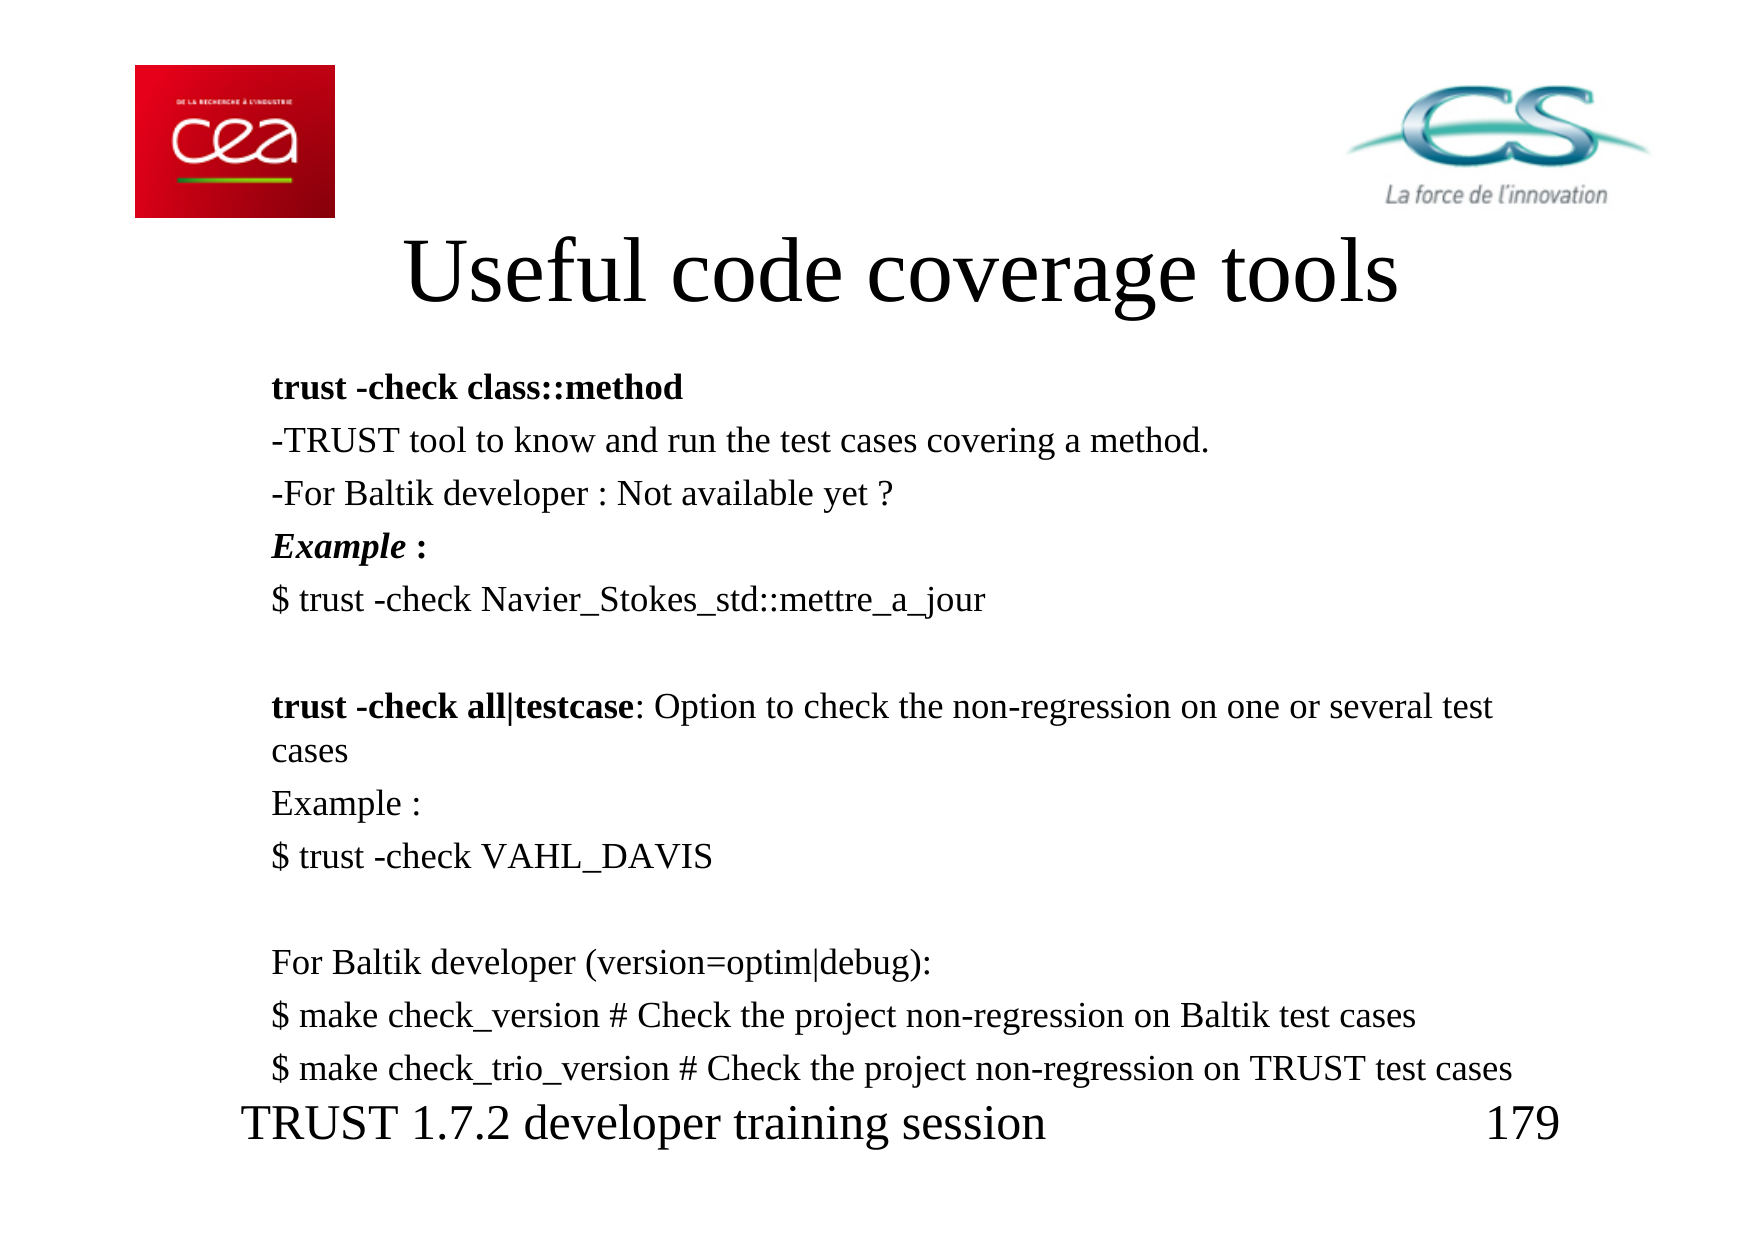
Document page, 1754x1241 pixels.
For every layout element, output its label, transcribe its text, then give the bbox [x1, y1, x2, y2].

picture [1340, 73, 1662, 218]
list trust -check class::method -TRUST tool to know and run the test cases covering a method. -For Baltik developer : Not available yet ? Example : $ trust -check Navier_Stokes_std::mettre_a_jour trust -check all|testcase: Option to check the non-regression on one or several test cases Example : $ trust -check VAHL_DAVIS For Baltik developer (version=optim|debug): $ make check_version # Check the project non-regression on Baltik test cases $ make check_trio_version # Check the project non-regression on TRUST test cases [225, 355, 1576, 1097]
title Useful code coverage tools [226, 146, 1577, 382]
picture [135, 65, 335, 218]
